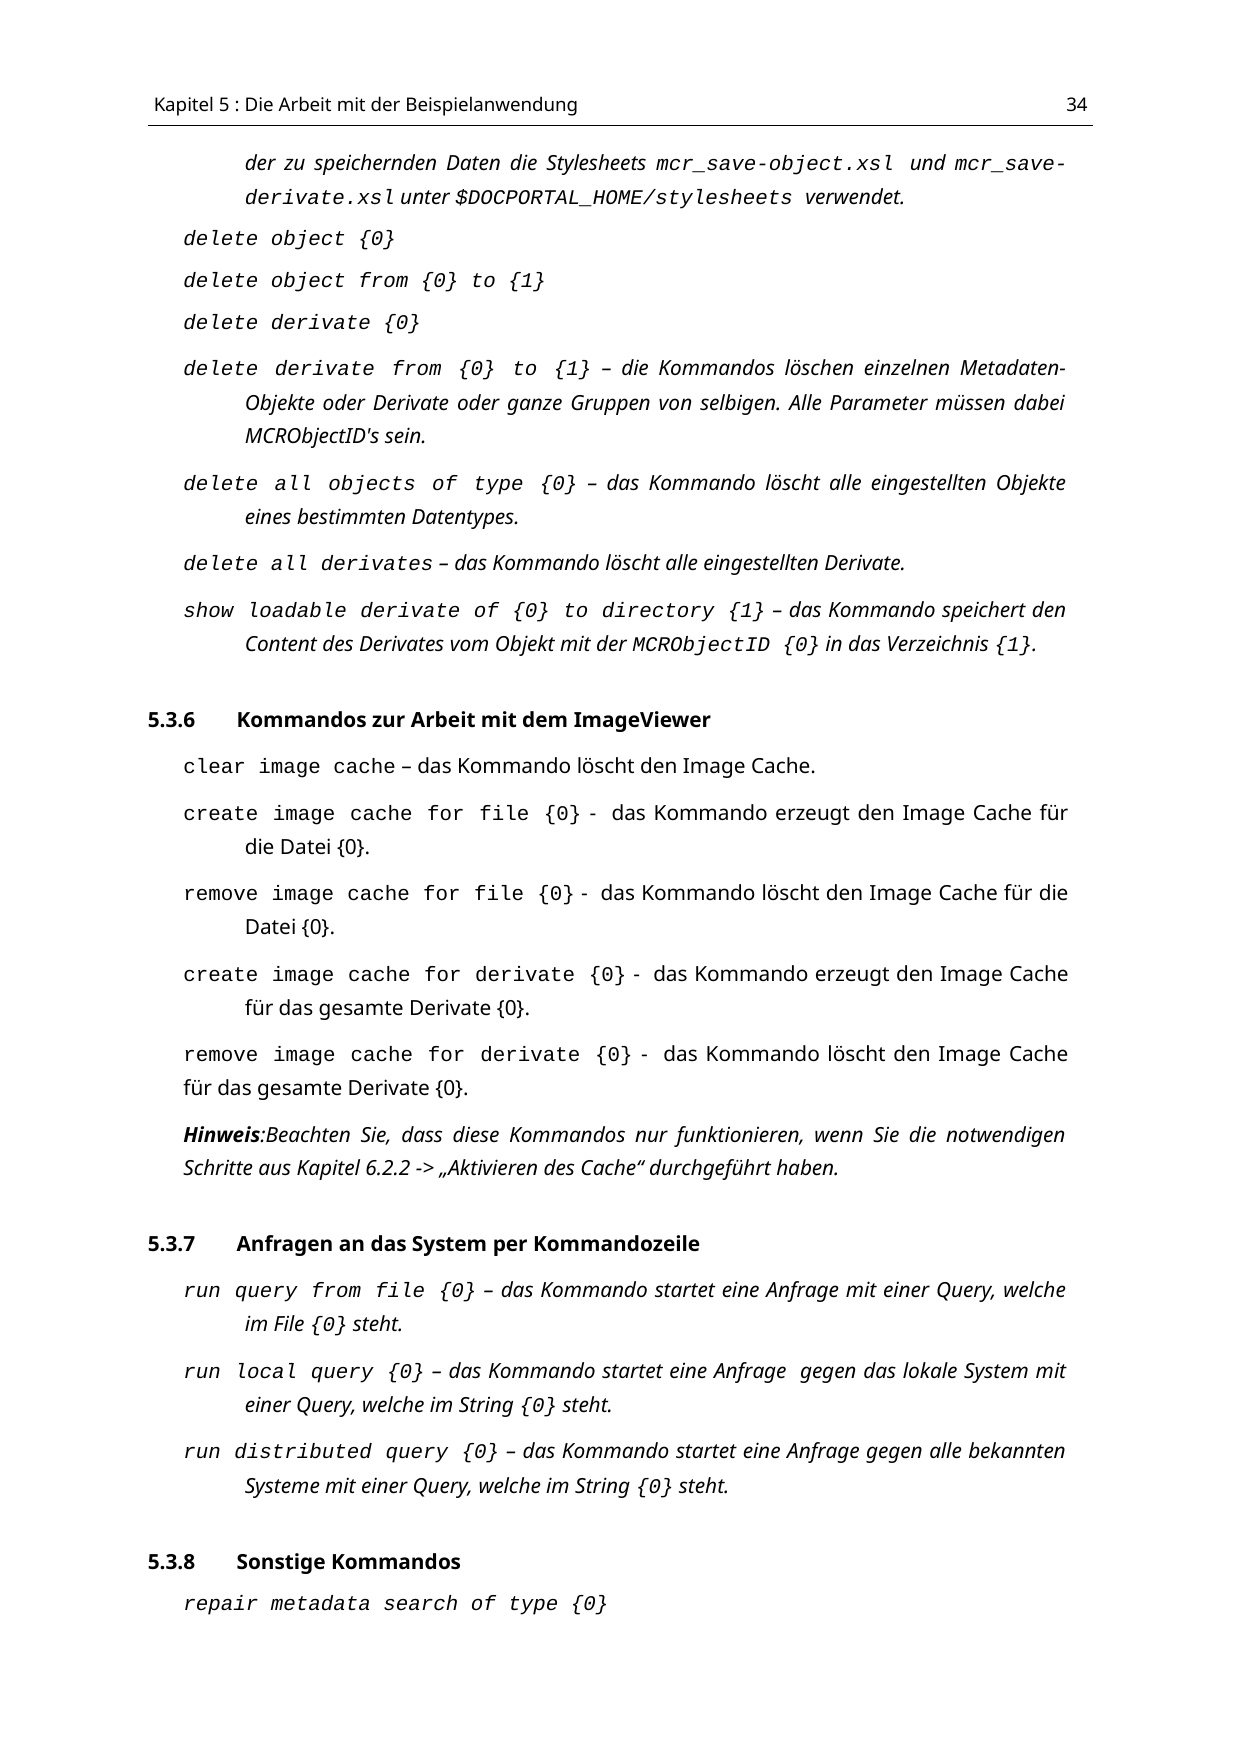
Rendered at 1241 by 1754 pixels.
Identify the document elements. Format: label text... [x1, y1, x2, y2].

list run query from file {0} – das Kommando startet eine Anfrage mit einer Query, welche im File {0} steht. [183, 1275, 1069, 1338]
list repair metadata search of type {0} [183, 1593, 1069, 1616]
list run distributed query {0} – das Kommando startet eine Anfrage gegen alle bekannten Systeme mit einer Query, welche im String {0} steht. [183, 1437, 1069, 1499]
list clear image cache – das Kommando löscht den Image Cache. [183, 751, 1069, 779]
list run local query {0} – das Kommando startet eine Anfrage gegen das lokale System mit einer Query, welche im String {0} steht. [183, 1356, 1069, 1418]
list delete derivate {0} [183, 312, 1069, 335]
subtitle Kommandos zur Arbeit mit dem ImageViewer [148, 705, 1092, 733]
list delete object {0} [183, 228, 1069, 252]
list create image cache for derivate {0} - das Kommando erzeugt den Image Cache für das gesamte Derivate {0}. [183, 959, 1069, 1021]
list create image cache for file {0} - das Kommando erzeugt den Image Cache für die Datei {0}. [183, 798, 1069, 860]
subtitle Anfragen an das System per Kommandozeile [148, 1229, 1092, 1258]
list delete derivate from {0} to {1} – die Kommandos löschen einzelnen Metadaten-Objekte oder Derivate oder ganze Gruppen von selbigen. Alle Parameter müssen dabei MCRObjectID's sein. [183, 353, 1069, 450]
subtitle Sonstige Kommandos [148, 1547, 1092, 1575]
list delete all derivates – das Kommando löscht alle eingestellten Derivate. [183, 548, 1069, 577]
list show loadable derivate of {0} to directory {1} – das Kommando speichert den Content des Derivates vom Objekt mit der MCRObjectID {0} in das Verzeichnis {1}. [183, 595, 1069, 658]
list remove image cache for file {0} - das Kommando löscht den Image Cache für die Datei {0}. [183, 878, 1069, 941]
list remove image cache for derivate {0} - das Kommando löscht den Image Cache für das gesamte Derivate {0}. [183, 1039, 1069, 1102]
list delete all objects of type {0} – das Kommando löscht alle eingestellten Objekte eines bestimmten Datentypes. [183, 468, 1069, 530]
list Hinweis:Beachten Sie, dass diese Kommandos nur funktionieren, wenn Sie die notwendigen Schritte aus Kapitel 6.2.2 -> „Aktivieren des Cache“ durchgeführt haben. [183, 1120, 1069, 1182]
list der zu speichernden Daten die Stylesheets mcr_save-object.xsl und mcr_save-derivate.xsl unter $DOCPORTAL_HOME/stylesheets verwendet. [183, 148, 1069, 210]
list delete object from {0} to {1} [183, 270, 1069, 294]
